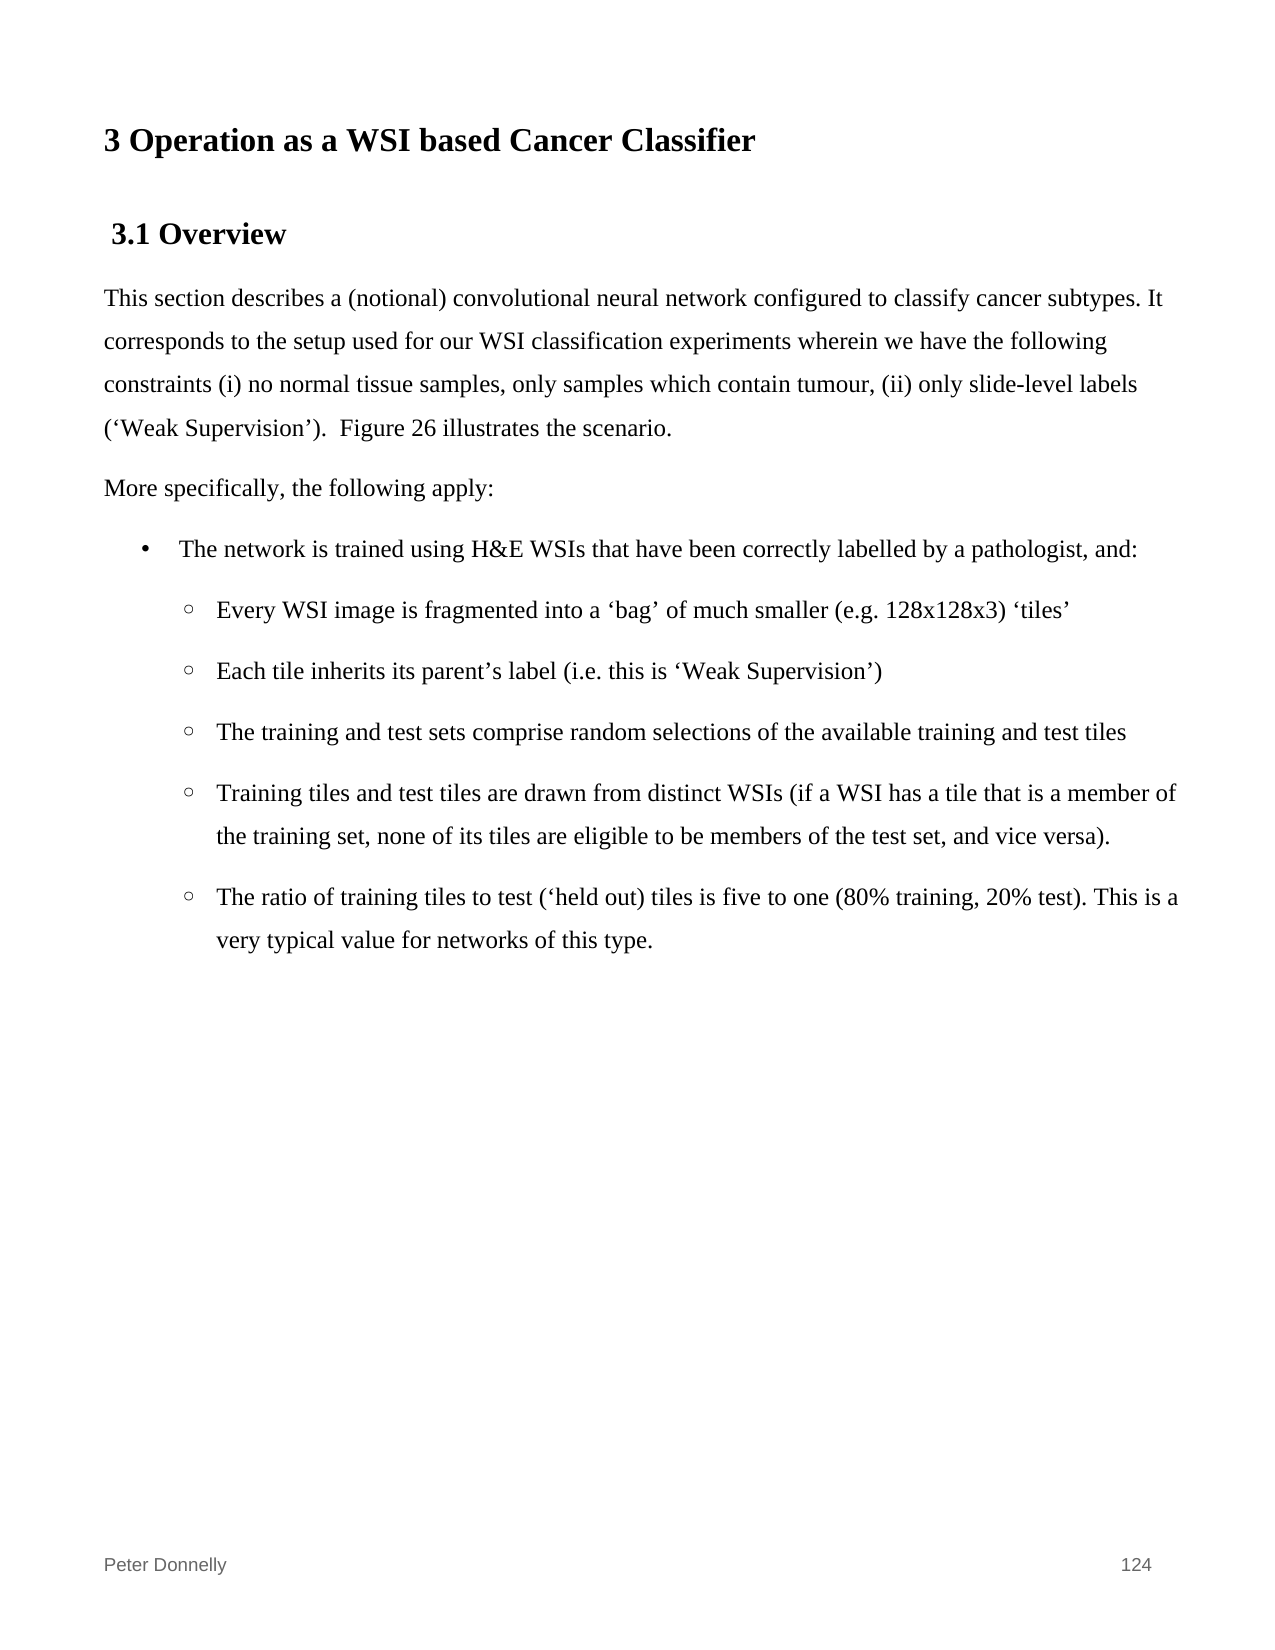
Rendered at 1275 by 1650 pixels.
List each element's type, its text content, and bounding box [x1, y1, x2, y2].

subtitle Operation as a WSI based Cancer Classifier [103, 120, 1181, 158]
list Each tile inherits its parent’s label (i.e. this is ‘Weak Supervision’) [178, 656, 1181, 685]
text This section describes a (notional) convolutional neural network configured to classify cancer subtypes. It corresponds to the setup used for our WSI classification experiments wherein we have the following constraints (i) no normal tissue samples, only samples which contain tumour, (ii) only slide-level labels (‘Weak Supervision’). Figure 26 illustrates the scenario. [103, 283, 1181, 441]
text More specifically, the following apply: [103, 473, 1181, 502]
subtitle Overview [103, 215, 1181, 251]
list Every WSI image is fragmented into a ‘bag’ of much smaller (e.g. 128x128x3) ‘tiles’ [178, 595, 1181, 624]
list The training and test sets comprise random selections of the available training and test tiles [178, 717, 1181, 746]
list The network is trained using H&E WSIs that have been correctly labelled by a pathologist, and: [141, 534, 1181, 563]
list The ratio of training tiles to test (‘held out) tiles is five to one (80% training, 20% test). This is a very typical value for networks of this type. [178, 882, 1181, 953]
list Training tiles and test tiles are drawn from distinct WSIs (if a WSI has a tile that is a member of the training set, none of its tiles are eligible to be members of the test set, and vice versa). [178, 778, 1181, 849]
